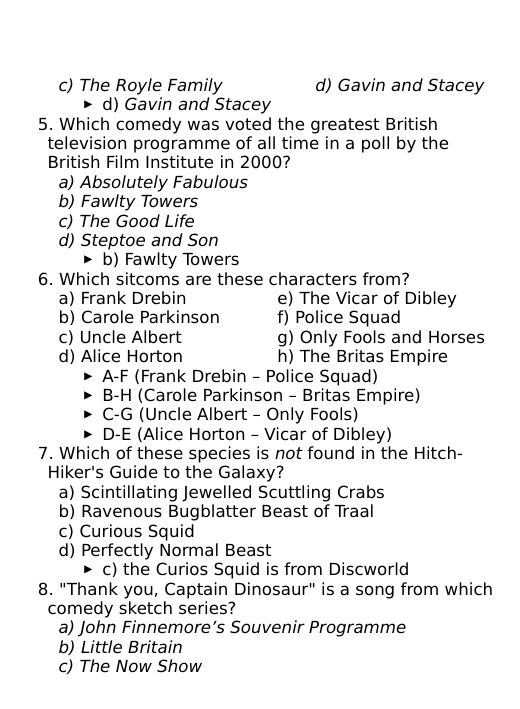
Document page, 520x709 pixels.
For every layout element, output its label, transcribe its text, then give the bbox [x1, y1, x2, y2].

list Only Fools and Horses [272, 328, 502, 347]
list Which of these species is not found in the Hitch-Hiker's Guide to the Galaxy? [32, 444, 502, 483]
list Fawlty Towers [53, 192, 502, 212]
list John Finnemore’s Souvenir Programme [53, 618, 502, 638]
list Curious Squid [53, 522, 502, 541]
list Frank Drebin [53, 289, 225, 308]
list The Now Show [53, 657, 502, 677]
list Perfectly Normal Beast [53, 541, 502, 560]
list Which sitcoms are these characters from? [32, 270, 502, 289]
list "Thank you, Captain Dinosaur" is a song from which comedy sketch series? [32, 580, 502, 618]
list Absolutely Fabulous [53, 173, 502, 192]
list Gavin and Stacey [310, 76, 502, 95]
list Which comedy was voted the greatest British television programme of all time in a poll by the British Film Institute in 2000? [32, 115, 502, 173]
list The Royle Family [53, 76, 245, 95]
list Little Britain [53, 638, 502, 657]
list The Vicar of Dibley [272, 289, 502, 308]
list Ravenous Bugblatter Beast of Traal [53, 502, 502, 522]
list C-G (Uncle Albert – Only Fools) [83, 405, 502, 425]
list D-E (Alice Horton – Vicar of Dibley) [83, 425, 502, 444]
list Alice Horton [53, 347, 225, 367]
list Uncle Albert [53, 328, 225, 347]
list Scintillating Jewelled Scuttling Crabs [53, 483, 502, 502]
list d) Gavin and Stacey [83, 95, 502, 115]
list The Britas Empire [272, 347, 502, 367]
list Steptoe and Son [53, 231, 502, 250]
list c) the Curios Squid is from Discworld [83, 560, 502, 580]
list b) Fawlty Towers [83, 250, 502, 270]
list A-F (Frank Drebin – Police Squad) [83, 367, 502, 386]
list B-H (Carole Parkinson – Britas Empire) [83, 386, 502, 405]
list Police Squad [272, 308, 502, 328]
list The Good Life [53, 212, 502, 231]
list Carole Parkinson [53, 308, 225, 328]
